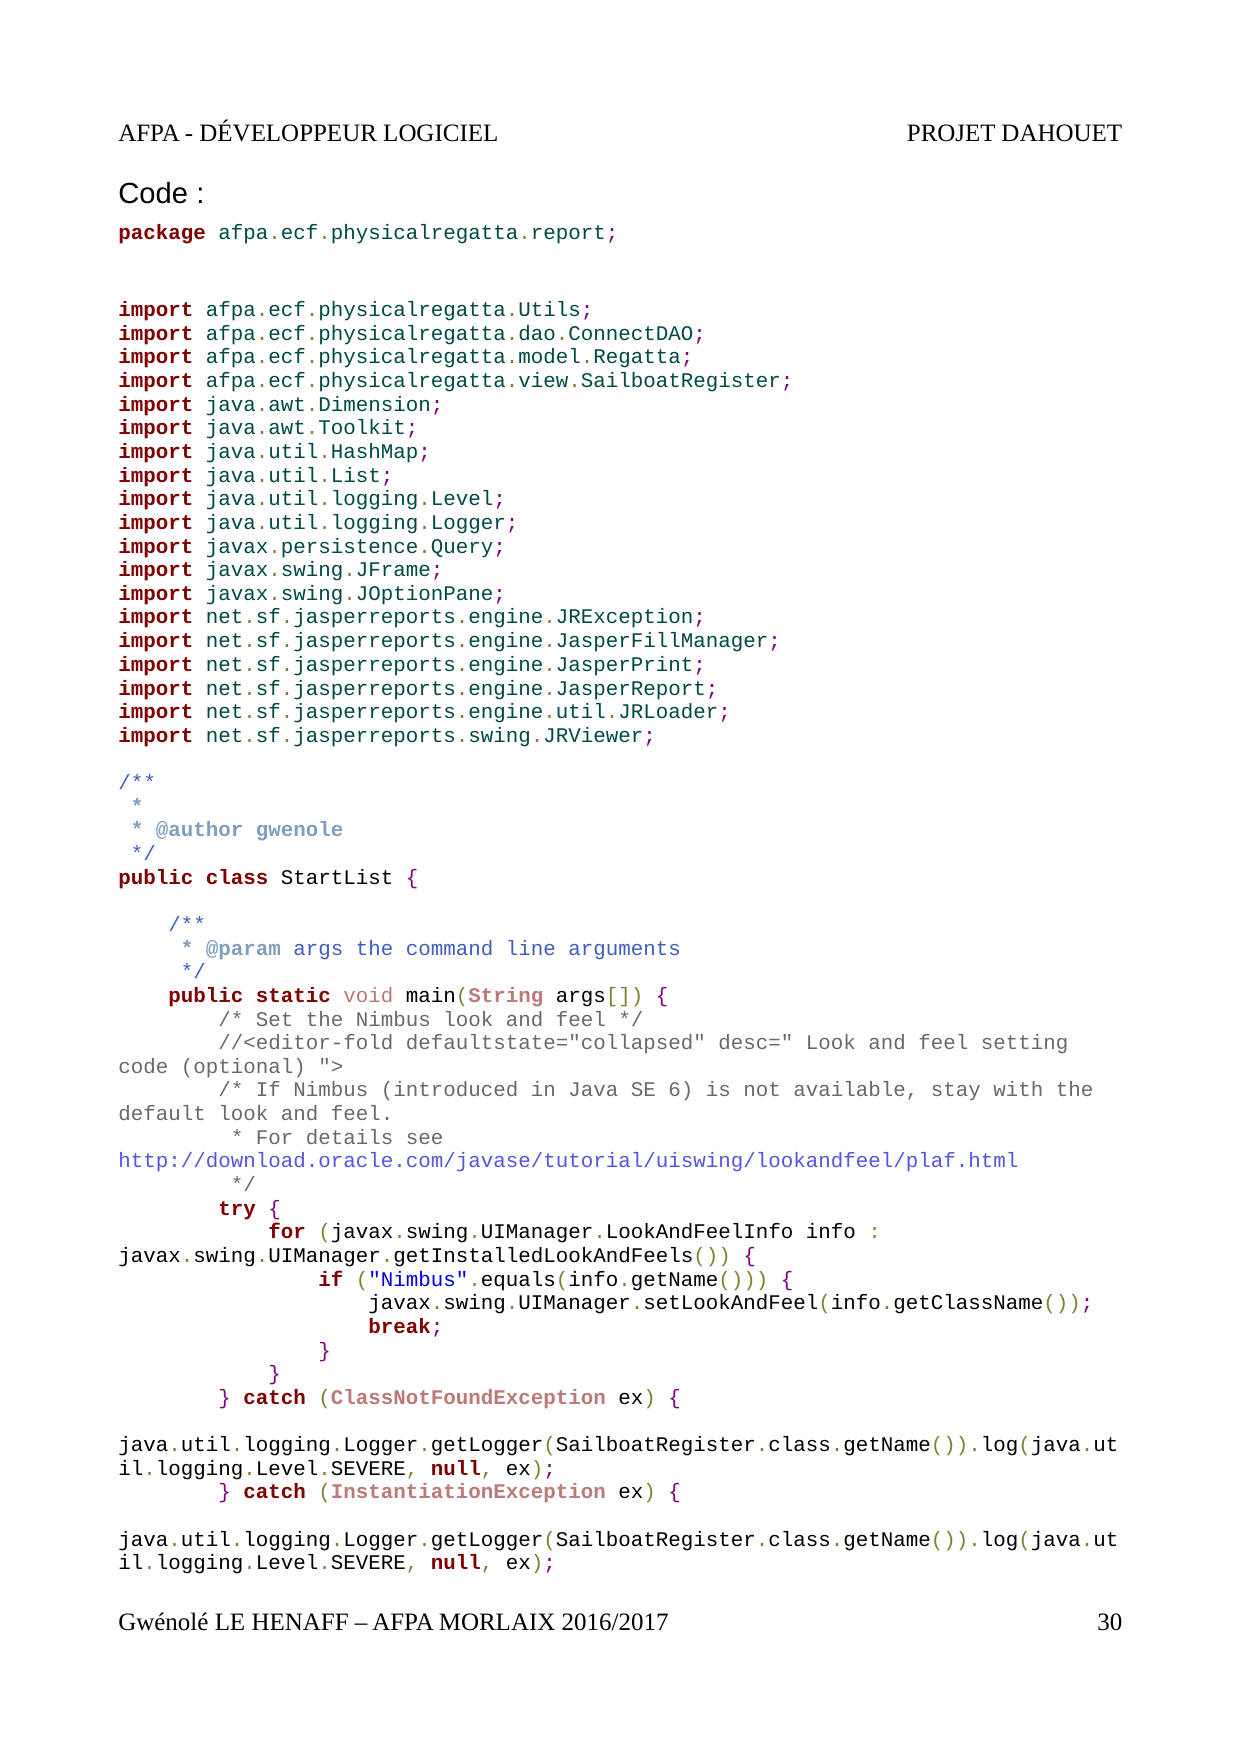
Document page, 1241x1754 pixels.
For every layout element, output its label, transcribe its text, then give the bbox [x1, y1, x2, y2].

text */ [118, 843, 1122, 867]
text import afpa.ecf.physicalregatta.model.Regatta; [118, 346, 1122, 370]
text javax.swing.UIManager.setLookAndFeel(info.getClassName()); [118, 1292, 1122, 1316]
text //<editor-fold defaultstate="collapsed" desc=" Look and feel setting code (optional) "> [118, 1032, 1122, 1079]
text for (javax.swing.UIManager.LookAndFeelInfo info : javax.swing.UIManager.getInstalledLookAndFeels()) { [118, 1221, 1122, 1269]
text */ [118, 961, 1122, 985]
text import java.awt.Dimension; [118, 394, 1122, 417]
text public class StartList { [118, 867, 1122, 890]
text import afpa.ecf.physicalregatta.view.SailboatRegister; [118, 370, 1122, 394]
text } catch (ClassNotFoundException ex) { [118, 1387, 1122, 1411]
text break; [118, 1316, 1122, 1339]
text import net.sf.jasperreports.engine.JRException; [118, 607, 1122, 630]
text import net.sf.jasperreports.engine.util.JRLoader; [118, 701, 1122, 725]
text /* If Nimbus (introduced in Java SE 6) is not available, stay with the default look and feel. [118, 1079, 1122, 1127]
text /** [118, 914, 1122, 938]
text import java.util.List; [118, 465, 1122, 488]
text } [118, 1339, 1122, 1363]
text java.util.logging.Logger.getLogger(SailboatRegister.class.getName()).log(java.util.logging.Level.SEVERE, null, ex); [118, 1505, 1122, 1576]
text try { [118, 1198, 1122, 1221]
text import javax.swing.JOptionPane; [118, 583, 1122, 607]
text } [118, 1363, 1122, 1387]
text /** [118, 772, 1122, 796]
text * For details see http://download.oracle.com/javase/tutorial/uiswing/lookandfeel/plaf.html [118, 1127, 1122, 1174]
text import java.awt.Toolkit; [118, 417, 1122, 441]
text import javax.persistence.Query; [118, 536, 1122, 559]
text import net.sf.jasperreports.engine.JasperPrint; [118, 654, 1122, 677]
text import java.util.HashMap; [118, 441, 1122, 465]
text * [118, 796, 1122, 819]
text import java.util.logging.Logger; [118, 512, 1122, 536]
text /* Set the Nimbus look and feel */ [118, 1008, 1122, 1032]
text * @param args the command line arguments [118, 938, 1122, 961]
text if ("Nimbus".equals(info.getName())) { [118, 1269, 1122, 1292]
subtitle Code : [118, 176, 1122, 210]
text import afpa.ecf.physicalregatta.dao.ConnectDAO; [118, 323, 1122, 346]
text * @author gwenole [118, 819, 1122, 843]
text import afpa.ecf.physicalregatta.Utils; [118, 299, 1122, 323]
text import java.util.logging.Level; [118, 488, 1122, 512]
text import net.sf.jasperreports.engine.JasperFillManager; [118, 630, 1122, 654]
text } catch (InstantiationException ex) { [118, 1481, 1122, 1505]
text package afpa.ecf.physicalregatta.report; [118, 222, 1122, 246]
text import net.sf.jasperreports.swing.JRViewer; [118, 725, 1122, 748]
text public static void main(String args[]) { [118, 985, 1122, 1008]
text java.util.logging.Logger.getLogger(SailboatRegister.class.getName()).log(java.util.logging.Level.SEVERE, null, ex); [118, 1411, 1122, 1481]
text import net.sf.jasperreports.engine.JasperReport; [118, 677, 1122, 701]
text */ [118, 1174, 1122, 1198]
text import javax.swing.JFrame; [118, 559, 1122, 583]
